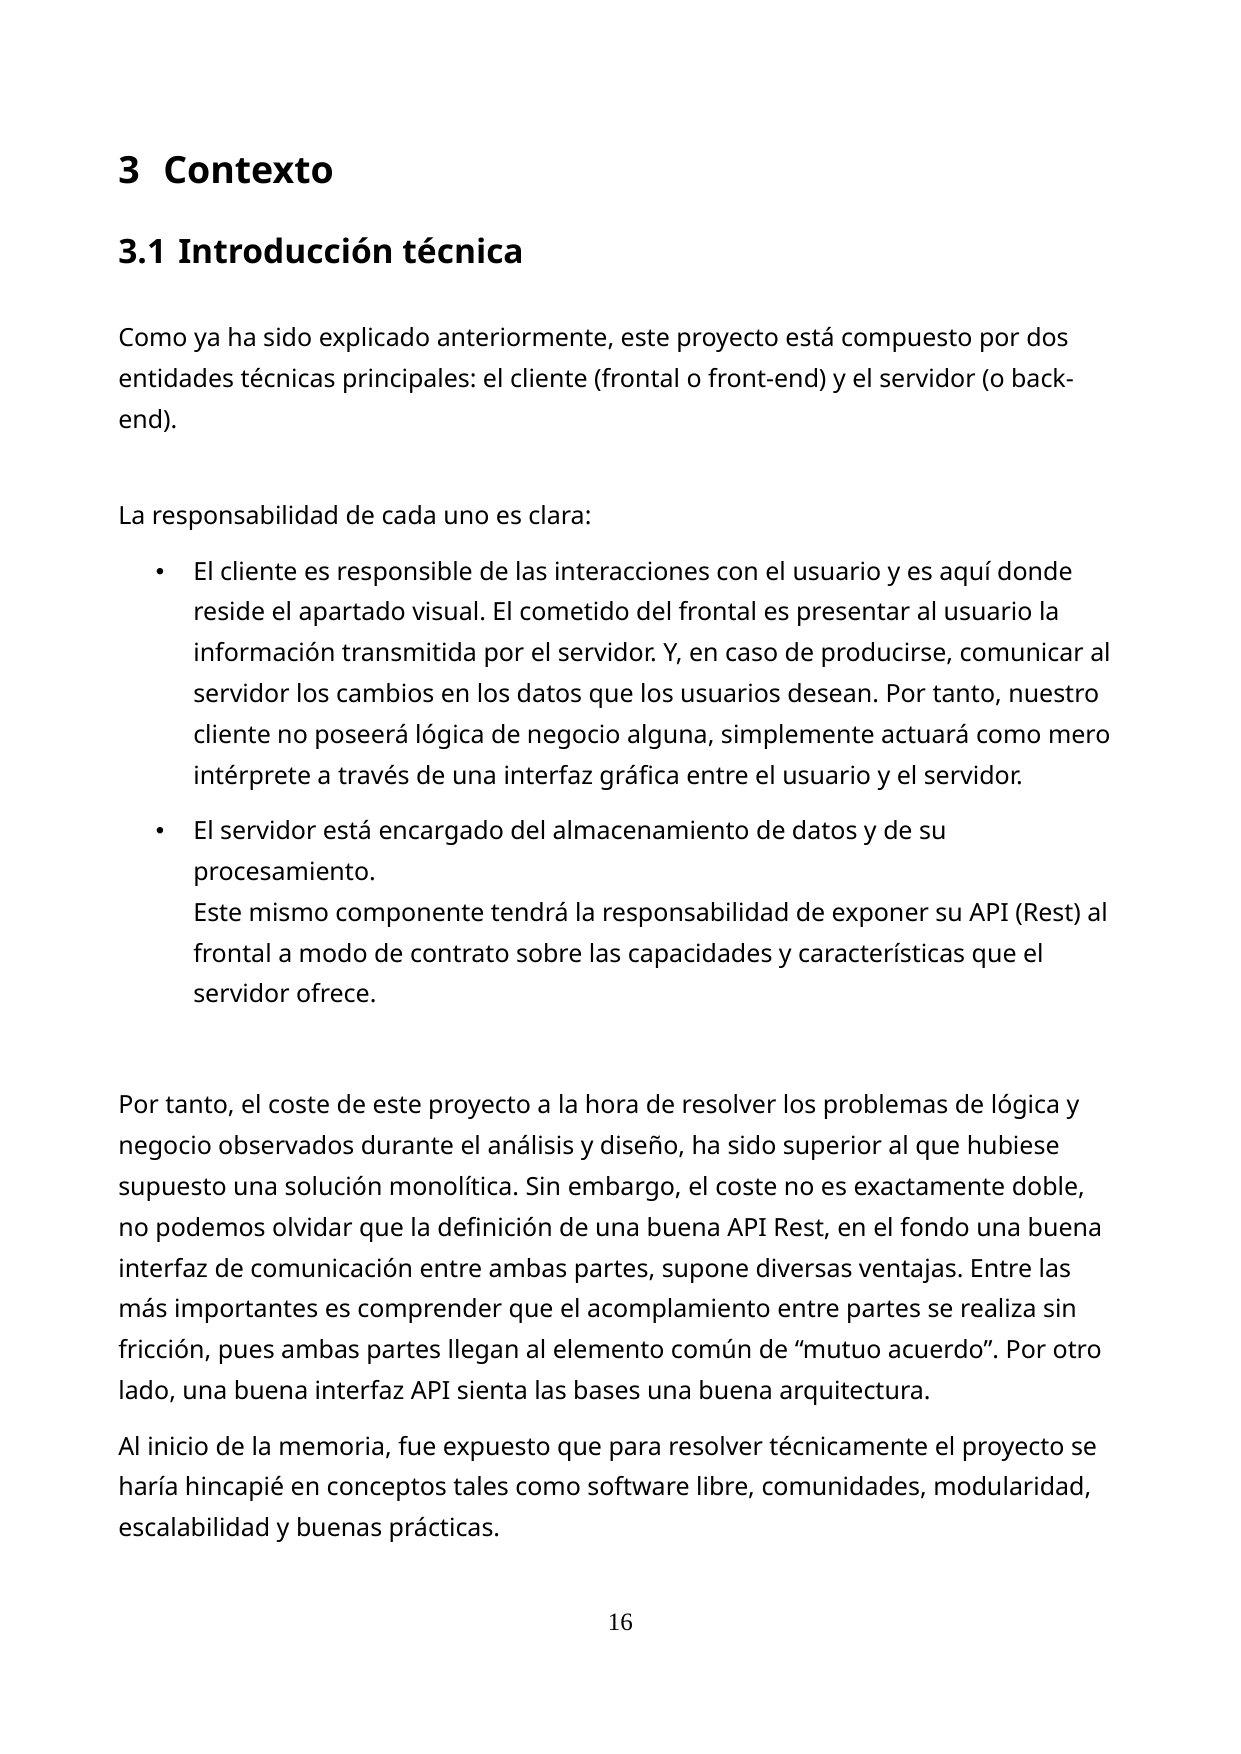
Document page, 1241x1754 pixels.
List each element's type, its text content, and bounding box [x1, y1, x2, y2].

text Por tanto, el coste de este proyecto a la hora de resolver los problemas de lógica y negocio observados durante el análisis y diseño, ha sido superior al que hubiese supuesto una solución monolítica. Sin embargo, el coste no es exactamente doble, no podemos olvidar que la definición de una buena API Rest, en el fondo una buena interfaz de comunicación entre ambas partes, supone diversas ventajas. Entre las más importantes es comprender que el acomplamiento entre partes se realiza sin fricción, pues ambas partes llegan al elemento común de “mutuo acuerdo”. Por otro lado, una buena interfaz API sienta las bases una buena arquitectura. [118, 1087, 1122, 1407]
subtitle Contexto [118, 143, 1122, 194]
text Como ya ha sido explicado anteriormente, este proyecto está compuesto por dos entidades técnicas principales: el cliente (frontal o front-end) y el servidor (o back-end). [118, 320, 1122, 436]
list El cliente es responsible de las interacciones con el usuario y es aquí donde reside el apartado visual. El cometido del frontal es presentar al usuario la información transmitida por el servidor. Y, en caso de producirse, comunicar al servidor los cambios en los datos que los usuarios desean. Por tanto, nuestro cliente no poseerá lógica de negocio alguna, simplemente actuará como mero intérprete a través de una interfaz gráfica entre el usuario y el servidor. [156, 553, 1122, 791]
text La responsabilidad de cada uno es clara: [118, 457, 1122, 532]
text Al inicio de la memoria, fue expuesto que para resolver técnicamente el proyecto se haría hincapié en conceptos tales como software libre, comunidades, modularidad, escalabilidad y buenas prácticas. [118, 1428, 1122, 1544]
subtitle Introducción técnica [118, 227, 1122, 273]
list El servidor está encargado del almacenamiento de datos y de su procesamiento. Este mismo componente tendrá la responsabilidad de exponer su API (Rest) al frontal a modo de contrato sobre las capacidades y características que el servidor ofrece. [156, 813, 1122, 1010]
